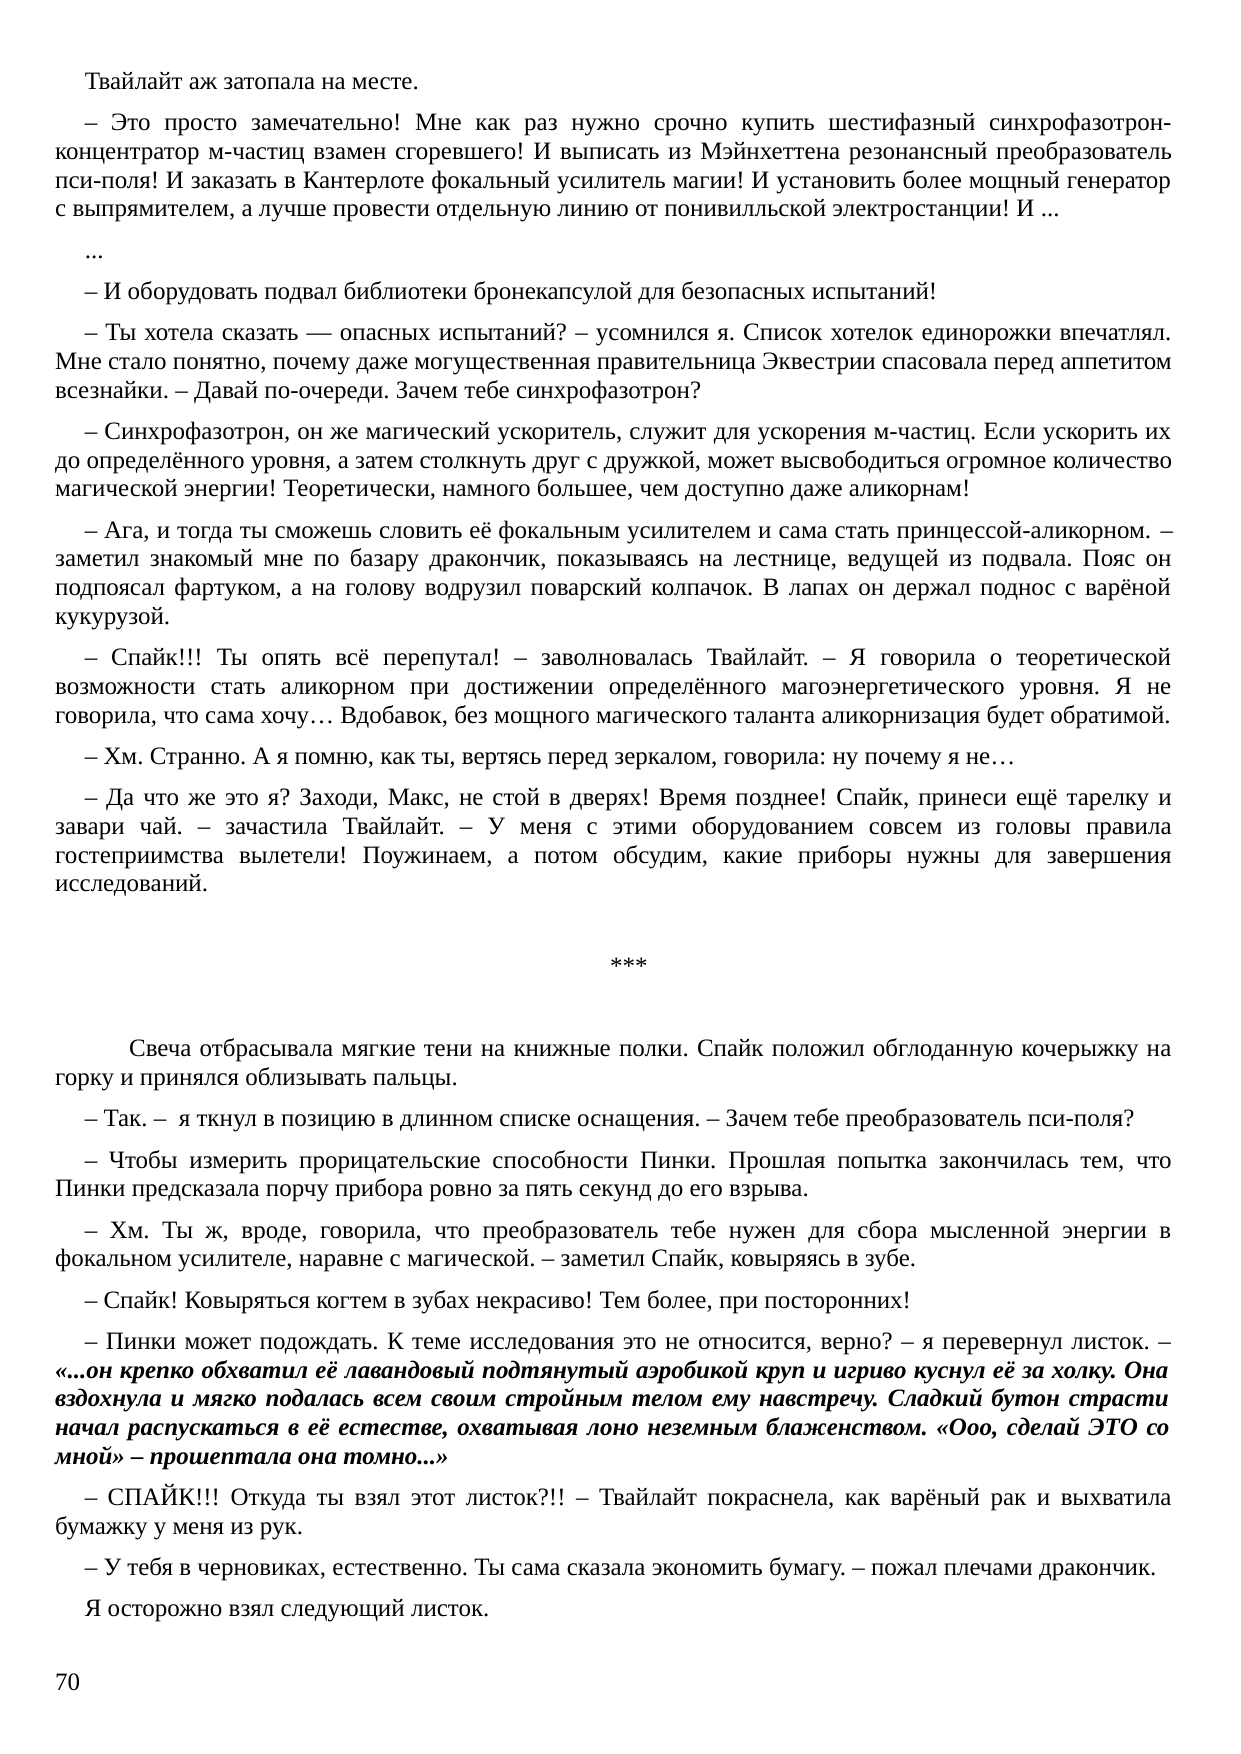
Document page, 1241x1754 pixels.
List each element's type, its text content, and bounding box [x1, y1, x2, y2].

text – Так. – я ткнул в позицию в длинном списке оснащения. – Зачем тебе преобразователь пси-поля? [55, 1103, 1173, 1132]
text – Хм. Странно. А я помню, как ты, вертясь перед зеркалом, говорила: ну почему я не… [55, 741, 1173, 770]
text – И оборудовать подвал библиотеки бронекапсулой для безопасных испытаний! [55, 276, 1173, 305]
text ... [55, 235, 1173, 263]
text – Ты хотела сказать — опасных испытаний? – усомнился я. Список хотелок единорожки впечатлял. Мне стало понятно, почему даже могущественная правительница Эквестрии спасовала перед аппетитом всезнайки. – Давай по-очереди. Зачем тебе синхрофазотрон? [55, 317, 1173, 403]
text – Пинки может подождать. К теме исследования это не относится, верно? – я перевернул листок. – «...он крепко обхватил её лавандовый подтянутый аэробикой круп и игриво куснул её за холку. Она вздохнула и мягко подалась всем своим стройным телом ему навстречу. Сладкий бутон страсти начал распускаться в её естестве, охватывая лоно неземным блаженством. «Ооо, сделай ЭТО со мной» – прошептала она томно...» [55, 1326, 1173, 1470]
text – Ага, и тогда ты сможешь словить её фокальным усилителем и сама стать принцессой-аликорном. – заметил знакомый мне по базару дракончик, показываясь на лестнице, ведущей из подвала. Пояс он подпоясал фартуком, а на голову водрузил поварский колпачок. В лапах он держал поднос с варёной кукурузой. [55, 515, 1173, 630]
text Я осторожно взял следующий листок. [55, 1593, 1173, 1622]
text – У тебя в черновиках, естественно. Ты сама сказала экономить бумагу. – пожал плечами дракончик. [55, 1552, 1173, 1581]
text – СПАЙК!!! Откуда ты взял этот листок?!! – Твайлайт покраснела, как варёный рак и выхватила бумажку у меня из рук. [55, 1482, 1173, 1540]
text Твайлайт аж затопала на месте. [55, 66, 1173, 95]
text – Чтобы измерить прорицательские способности Пинки. Прошлая попытка закончилась тем, что Пинки предсказала порчу прибора ровно за пять секунд до его взрыва. [55, 1145, 1173, 1202]
text *** [55, 951, 1173, 980]
text – Спайк! Ковыряться когтем в зубах некрасиво! Тем более, при посторонних! [55, 1285, 1173, 1313]
text – Это просто замечательно! Мне как раз нужно срочно купить шестифазный синхрофазотрон-концентратор м-частиц взамен сгоревшего! И выписать из Мэйнхеттена резонансный преобразователь пси-поля! И заказать в Кантерлоте фокальный усилитель магии! И установить более мощный генератор с выпрямителем, а лучше провести отдельную линию от понивилльской электростанции! И ... [55, 107, 1173, 222]
text – Хм. Ты ж, вроде, говорила, что преобразователь тебе нужен для сбора мысленной энергии в фокальном усилителе, наравне с магической. – заметил Спайк, ковыряясь в зубе. [55, 1215, 1173, 1272]
text – Синхрофазотрон, он же магический ускоритель, служит для ускорения м-частиц. Если ускорить их до определённого уровня, а затем столкнуть друг с дружкой, может высвободиться огромное количество магической энергии! Теоретически, намного большее, чем доступно даже аликорнам! [55, 416, 1173, 502]
text Свеча отбрасывала мягкие тени на книжные полки. Спайк положил обглоданную кочерыжку на горку и принялся облизывать пальцы. [55, 1033, 1173, 1091]
text – Да что же это я? Заходи, Макс, не стой в дверях! Время позднее! Спайк, принеси ещё тарелку и завари чай. – зачастила Твайлайт. – У меня с этими оборудованием совсем из головы правила гостеприимства вылетели! Поужинаем, а потом обсудим, какие приборы нужны для завершения исследований. [55, 782, 1173, 897]
text – Спайк!!! Ты опять всё перепутал! – заволновалась Твайлайт. – Я говорила о теоретической возможности стать аликорном при достижении определённого магоэнергетического уровня. Я не говорила, что сама хочу… Вдобавок, без мощного магического таланта аликорнизация будет обратимой. [55, 642, 1173, 728]
